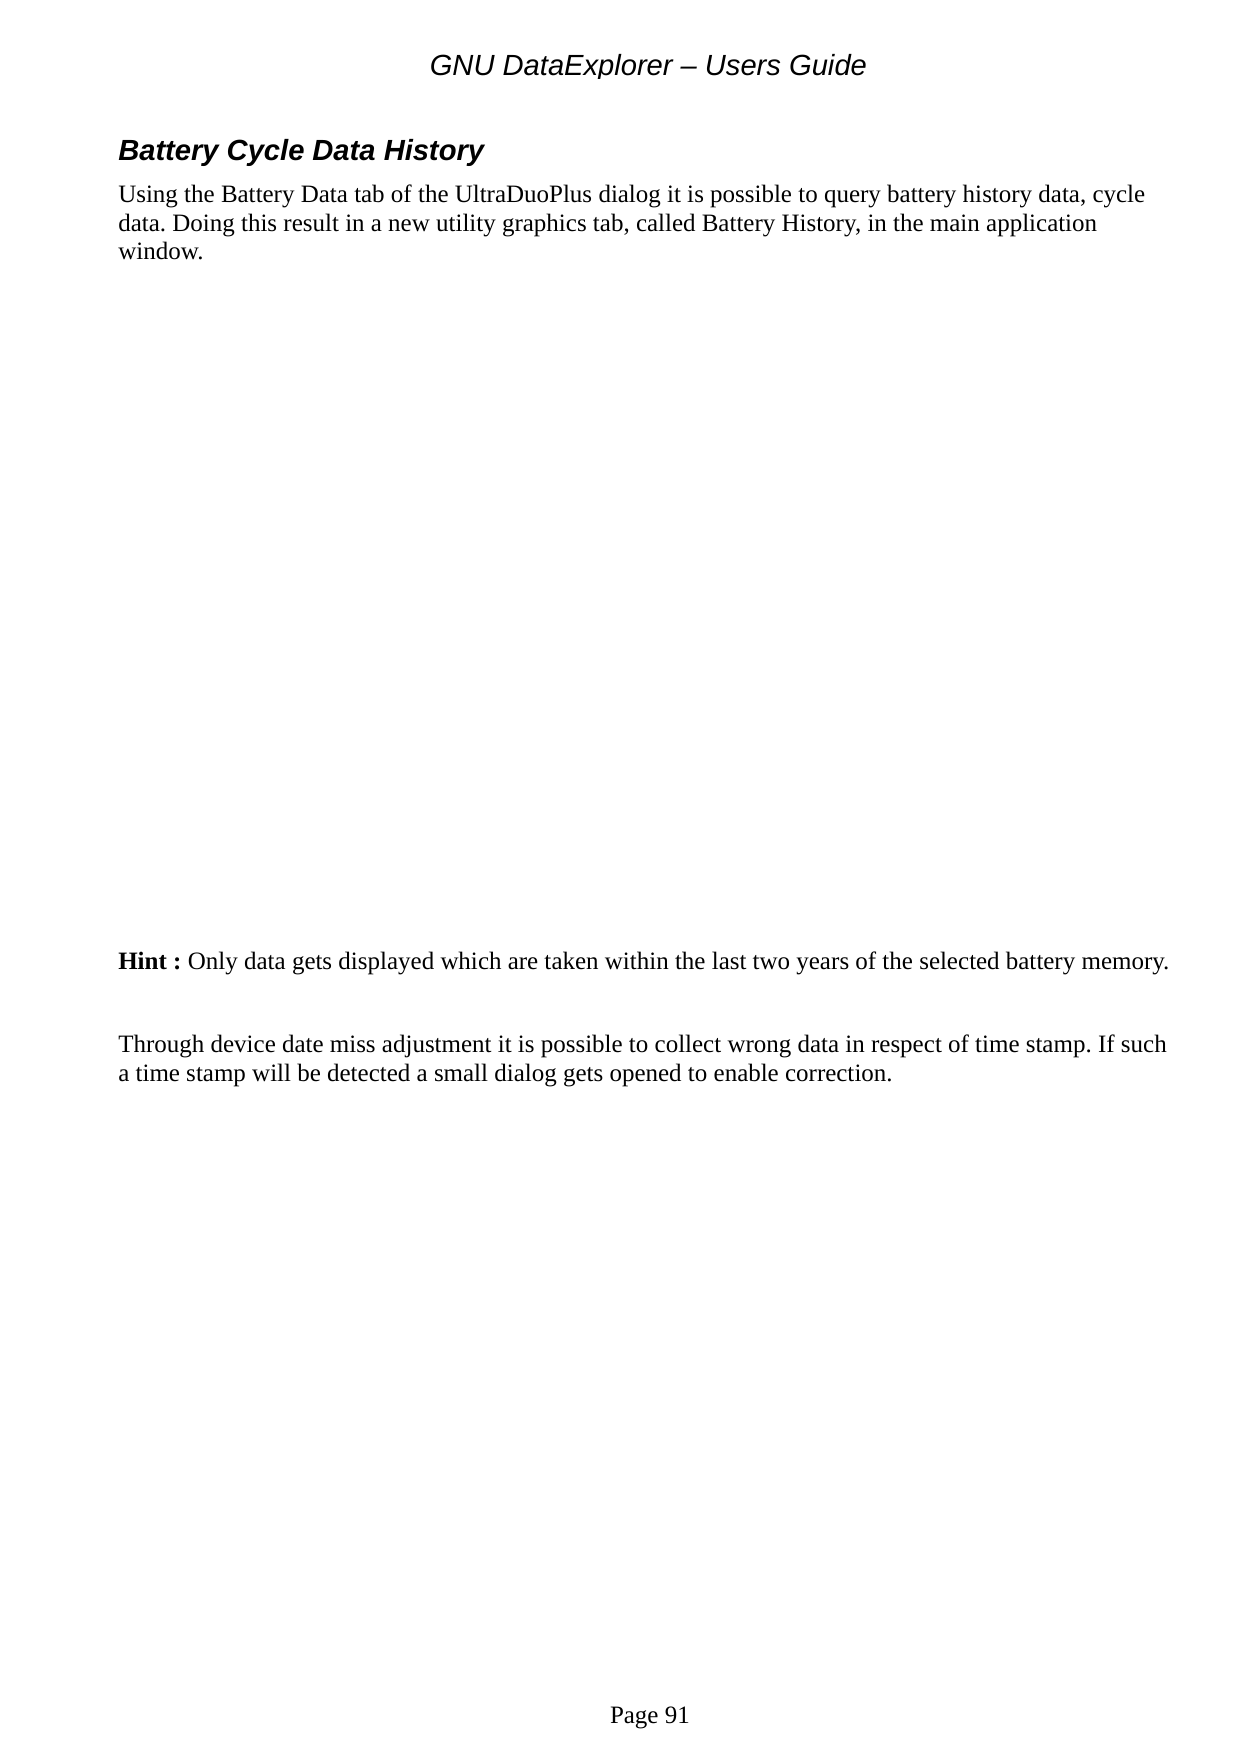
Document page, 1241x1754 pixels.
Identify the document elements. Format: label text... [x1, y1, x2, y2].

text Hint : Only data gets displayed which are taken within the last two years of the selected battery memory. [118, 946, 1181, 975]
text Using the Battery Data tab of the UltraDuoPlus dialog it is possible to query battery history data, cycle data. Doing this result in a new utility graphics tab, called Battery History, in the main application window. [118, 179, 1181, 265]
subtitle Battery Cycle Data History [118, 133, 1181, 166]
text Through device date miss adjustment it is possible to collect wrong data in respect of time stamp. If such a time stamp will be detected a small dialog gets opened to enable correction. [118, 1029, 1181, 1086]
